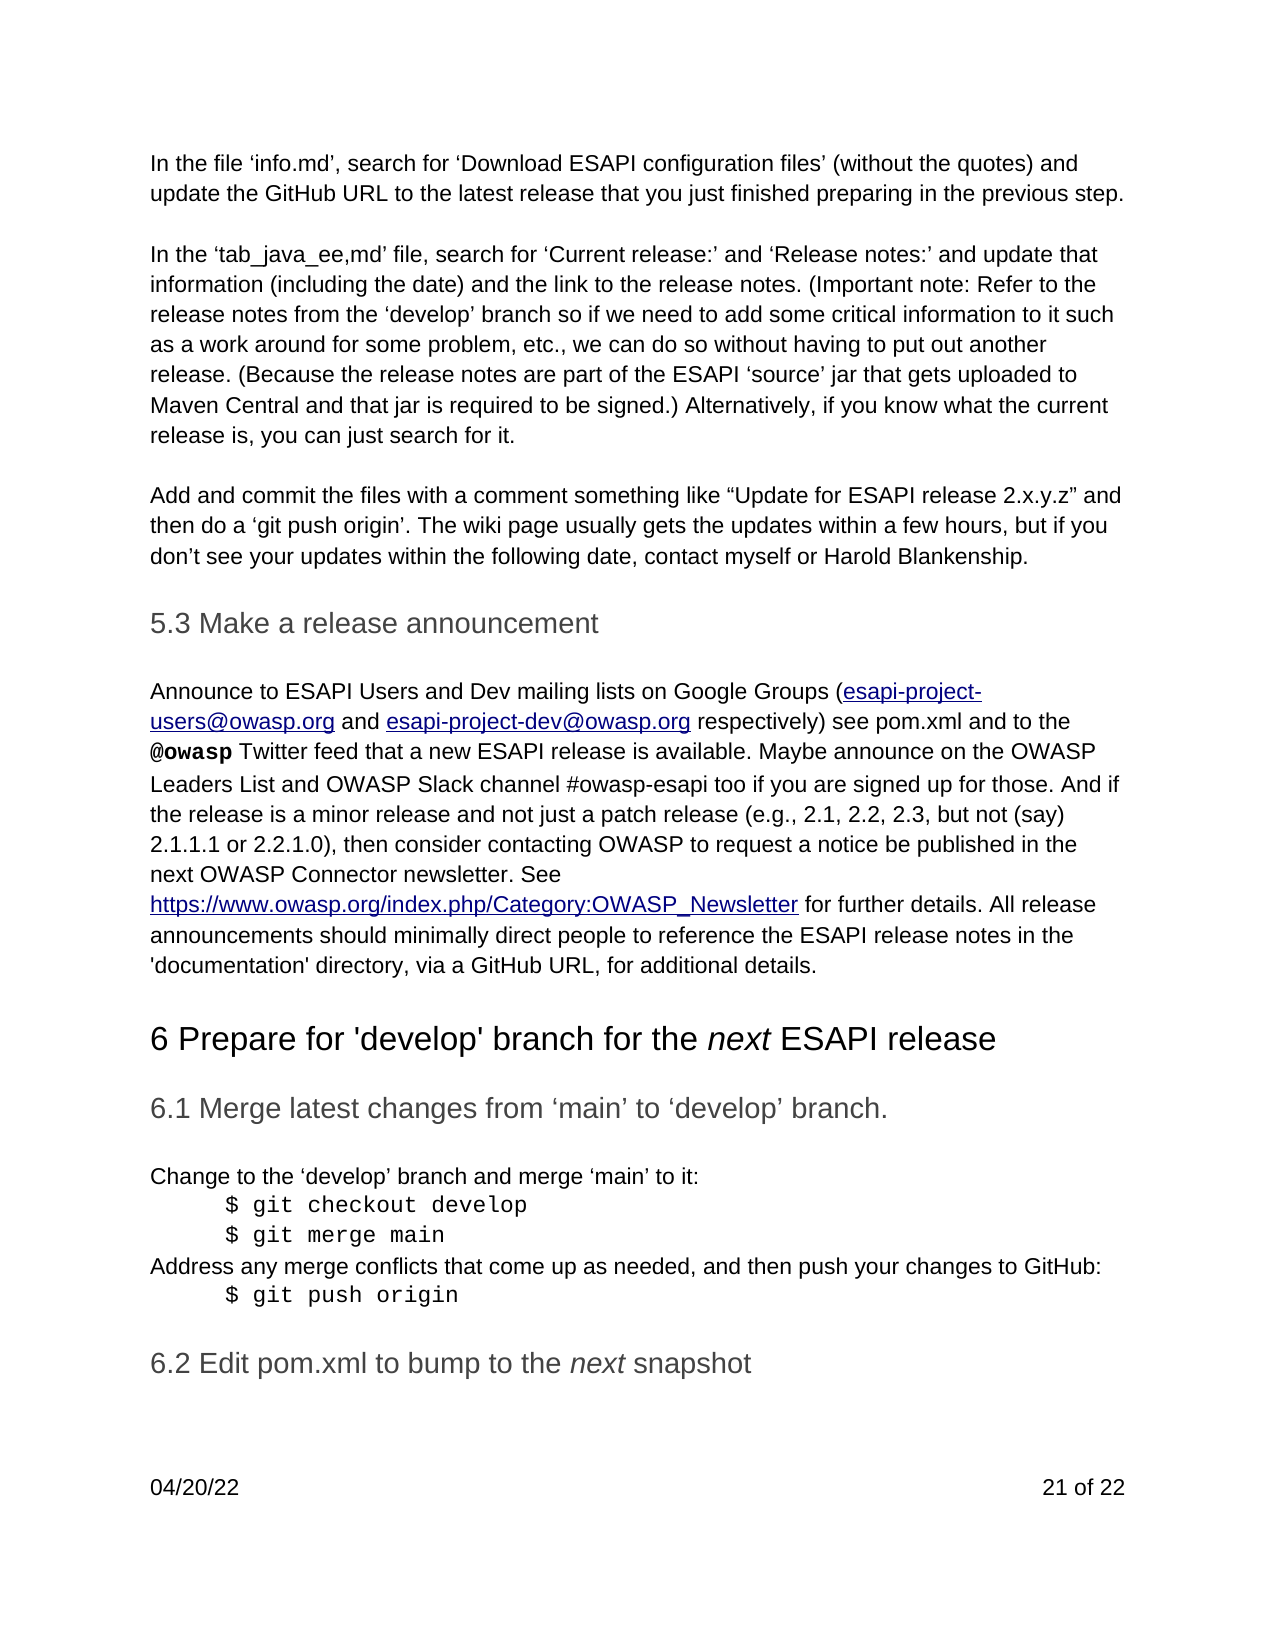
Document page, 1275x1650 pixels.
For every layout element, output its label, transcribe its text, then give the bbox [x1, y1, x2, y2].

text $ git merge main [225, 1223, 1125, 1249]
subtitle Edit pom.xml to bump to the next snapshot [150, 1346, 1125, 1380]
subtitle Merge latest changes from ‘main’ to ‘develop’ branch. [150, 1091, 1125, 1125]
text In the ‘tab_java_ee,md’ file, search for ‘Current release:’ and ‘Release notes:’ and update that information (including the date) and the link to the release notes. (Important note: Refer to the release notes from the ‘develop’ branch so if we need to add some critical information to it such as a work around for some problem, etc., we can do so without having to put out another release. (Because the release notes are part of the ESAPI ‘source’ jar that gets uploaded to Maven Central and that jar is required to be signed.) Alternatively, if you know what the current release is, you can just search for it. [150, 241, 1125, 448]
text Change to the ‘develop’ branch and merge ‘main’ to it: [150, 1163, 1125, 1190]
text $ git push origin [225, 1283, 1125, 1309]
text Add and commit the files with a comment something like “Update for ESAPI release 2.x.y.z” and then do a ‘git push origin’. The wiki page usually gets the updates within a few hours, but if you don’t see your updates within the following date, contact myself or Harold Blankenship. [150, 482, 1125, 569]
text Announce to ESAPI Users and Dev mailing lists on Google Groups (esapi-project-users@owasp.org and esapi-project-dev@owasp.org respectively) see pom.xml and to the @owasp Twitter feed that a new ESAPI release is available. Maybe announce on the OWASP Leaders List and OWASP Slack channel #owasp-esapi too if you are signed up for those. And if the release is a minor release and not just a patch release (e.g., 2.1, 2.2, 2.3, but not (say) 2.1.1.1 or 2.2.1.0), then consider contacting OWASP to request a notice be published in the next OWASP Connector newsletter. See https://www.owasp.org/index.php/Category:OWASP_Newsletter for further details. All release announcements should minimally direct people to reference the ESAPI release notes in the 'documentation' directory, via a GitHub URL, for additional details. [150, 678, 1125, 978]
text In the file ‘info.md’, search for ‘Download ESAPI configuration files’ (without the quotes) and update the GitHub URL to the latest release that you just finished preparing in the previous step. [150, 150, 1125, 207]
subtitle Make a release announcement [150, 606, 1125, 640]
subtitle Prepare for 'develop' branch for the next ESAPI release [150, 1019, 1125, 1058]
text $ git checkout develop [225, 1193, 1125, 1219]
text Address any merge conflicts that come up as needed, and then push your changes to GitHub: [150, 1253, 1125, 1279]
